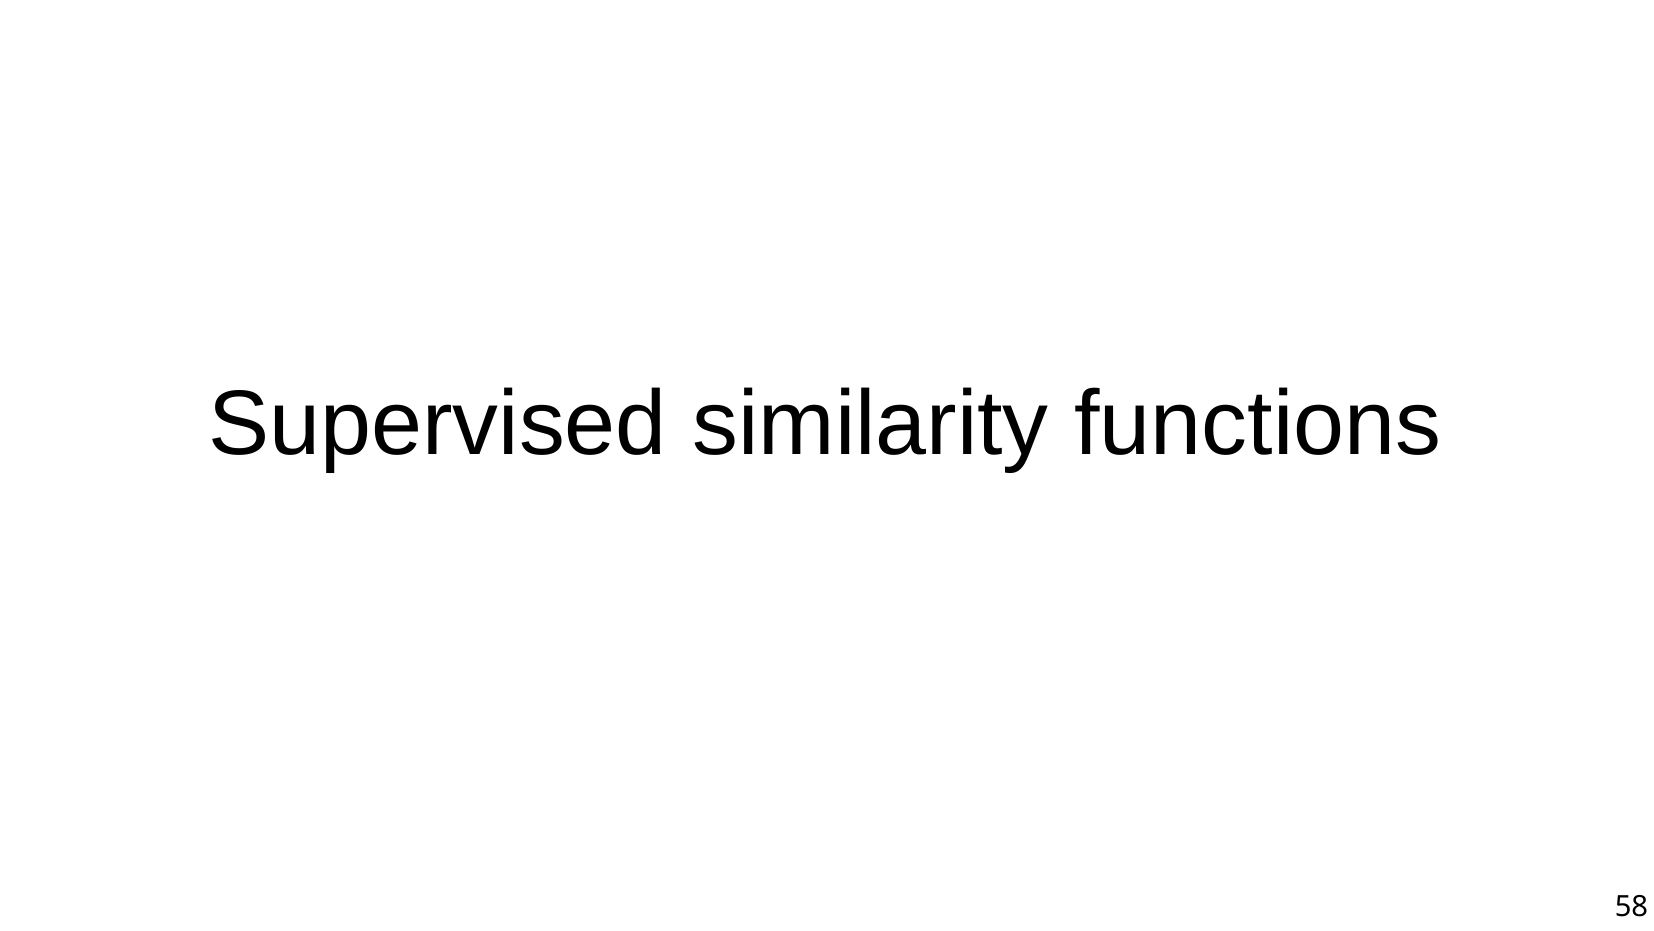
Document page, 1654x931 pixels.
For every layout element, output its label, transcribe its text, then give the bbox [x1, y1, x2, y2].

title Supervised similarity functions [81, 345, 1570, 501]
